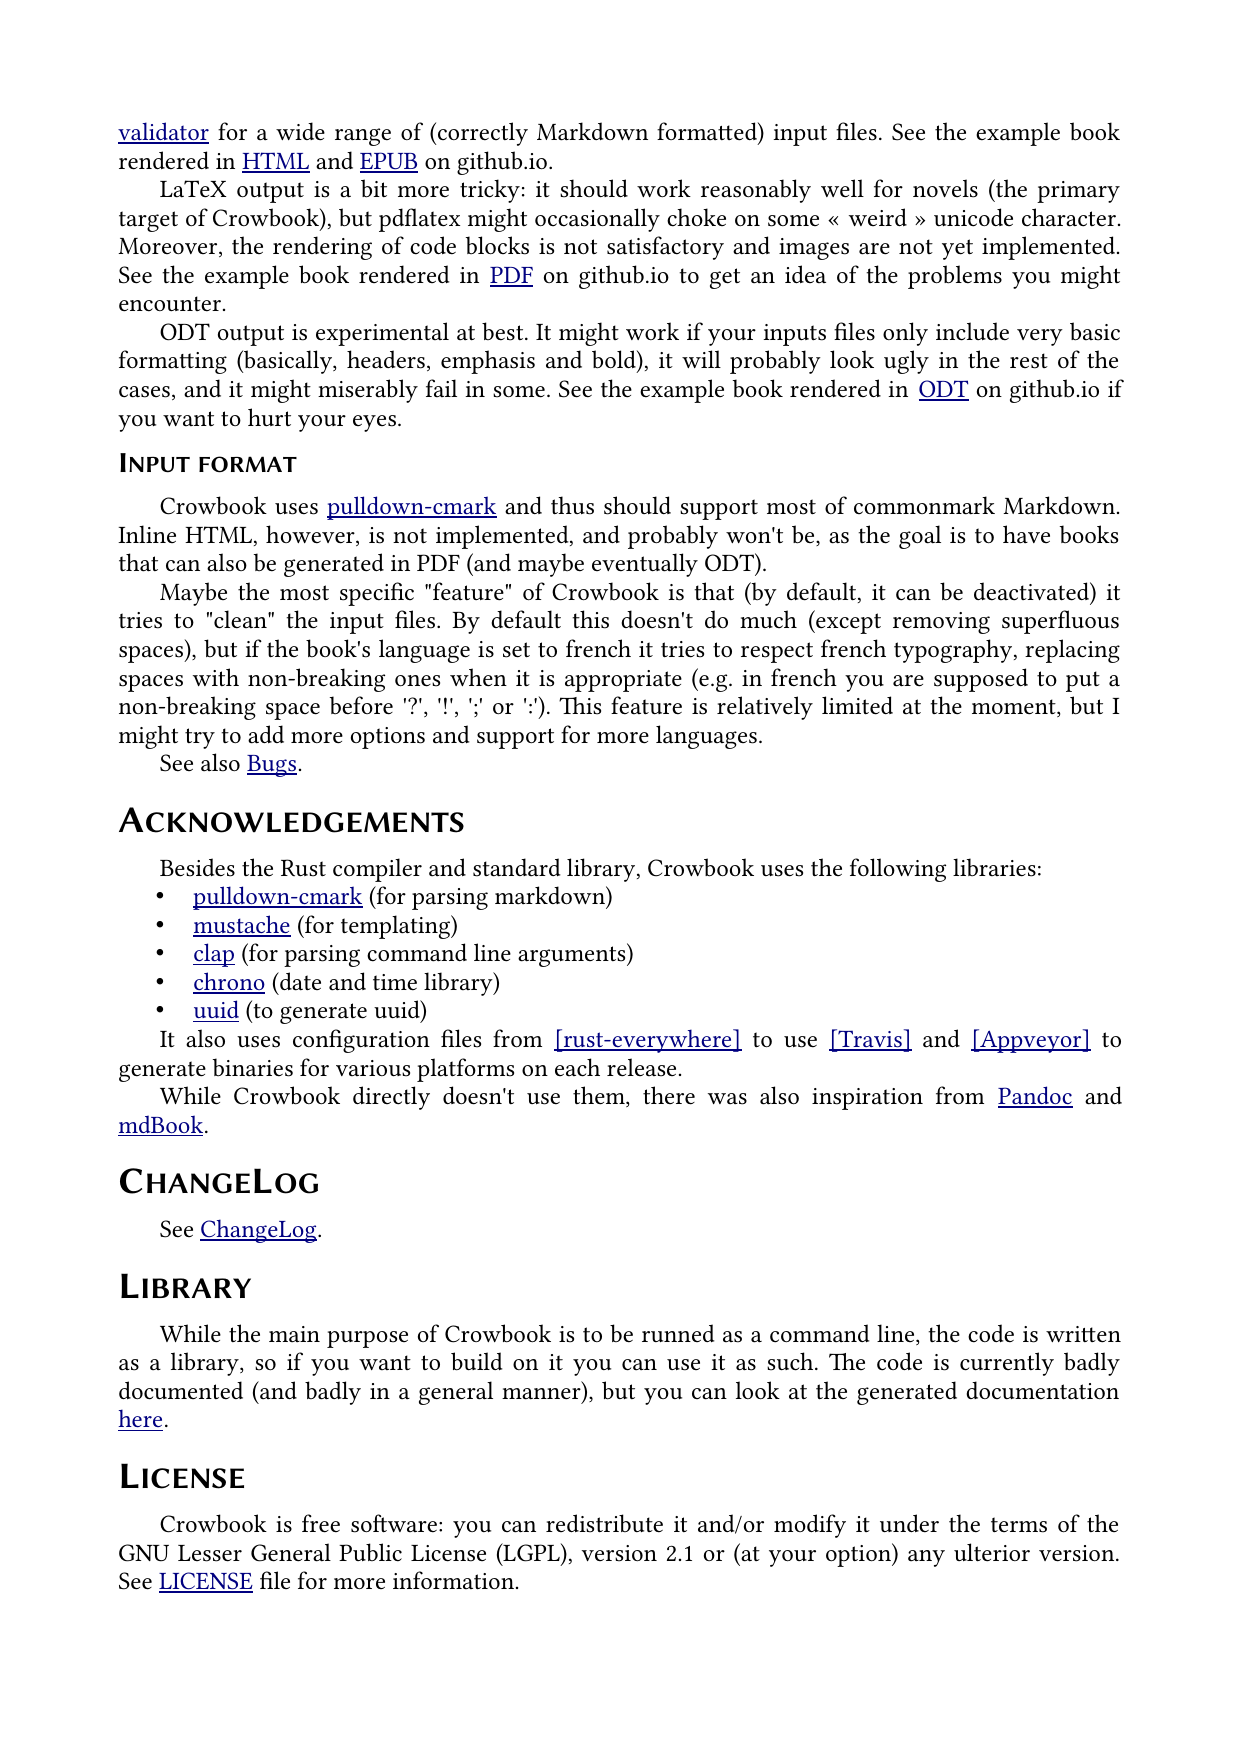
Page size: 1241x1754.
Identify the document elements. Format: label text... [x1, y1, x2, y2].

text validator for a wide range of (correctly Markdown formatted) input files. See the example book rendered in HTML and EPUB on github.io. [118, 118, 1122, 175]
text Crowbook is free software: you can redistribute it and/or modify it under the terms of the GNU Lesser General Public License (LGPL), version 2.1 or (at your option) any ulterior version. See LICENSE file for more information. [118, 1510, 1122, 1596]
list clap (for parsing command line arguments) [156, 939, 1122, 968]
list pulldown-cmark (for parsing markdown) [156, 882, 1122, 911]
text While Crowbook directly doesn't use them, there was also inspiration from Pandoc and mdBook. [118, 1082, 1122, 1139]
text Maybe the most specific "feature" of Crowbook is that (by default, it can be deactivated) it tries to "clean" the input files. By default this doesn't do much (except removing superfluous spaces), but if the book's language is set to french it tries to respect french typography, replacing spaces with non-breaking ones when it is appropriate (e.g. in french you are supposed to put a non-breaking space before '?', '!', ';' or ':'). This feature is relatively limited at the moment, but I might try to add more options and support for more languages. [118, 578, 1122, 749]
text Crowbook uses pulldown-cmark and thus should support most of commonmark Markdown. Inline HTML, however, is not implemented, and probably won't be, as the goal is to have books that can also be generated in PDF (and maybe eventually ODT). [118, 492, 1122, 578]
text Besides the Rust compiler and standard library, Crowbook uses the following libraries: [118, 854, 1122, 882]
text See ChangeLog. [118, 1215, 1122, 1244]
text See also Bugs. [118, 749, 1122, 778]
text While the main purpose of Crowbook is to be runned as a command line, the code is written as a library, so if you want to build on it you can use it as such. The code is currently badly documented (and badly in a general manner), but you can look at the generated documentation here. [118, 1320, 1122, 1434]
subtitle License [118, 1455, 1122, 1498]
subtitle Acknowledgements [118, 799, 1122, 841]
subtitle ChangeLog [118, 1160, 1122, 1203]
text It also uses configuration files from [rust-everywhere] to use [Travis] and [Appveyor] to generate binaries for various platforms on each release. [118, 1025, 1122, 1082]
list mustache (for templating) [156, 911, 1122, 939]
text ODT output is experimental at best. It might work if your inputs files only include very basic formatting (basically, headers, emphasis and bold), it will probably look ugly in the rest of the cases, and it might miserably fail in some. See the example book rendered in ODT on github.io if you want to hurt your eyes. [118, 318, 1122, 432]
text LaTeX output is a bit more tricky: it should work reasonably well for novels (the primary target of Crowbook), but pdflatex might occasionally choke on some « weird » unicode character. Moreover, the rendering of code blocks is not satisfactory and images are not yet implemented. See the example book rendered in PDF on github.io to get an idea of the problems you might encounter. [118, 175, 1122, 318]
list uuid (to generate uuid) [156, 997, 1122, 1025]
list chrono (date and time library) [156, 968, 1122, 997]
subtitle Library [118, 1265, 1122, 1307]
subtitle Input format [118, 447, 1122, 480]
